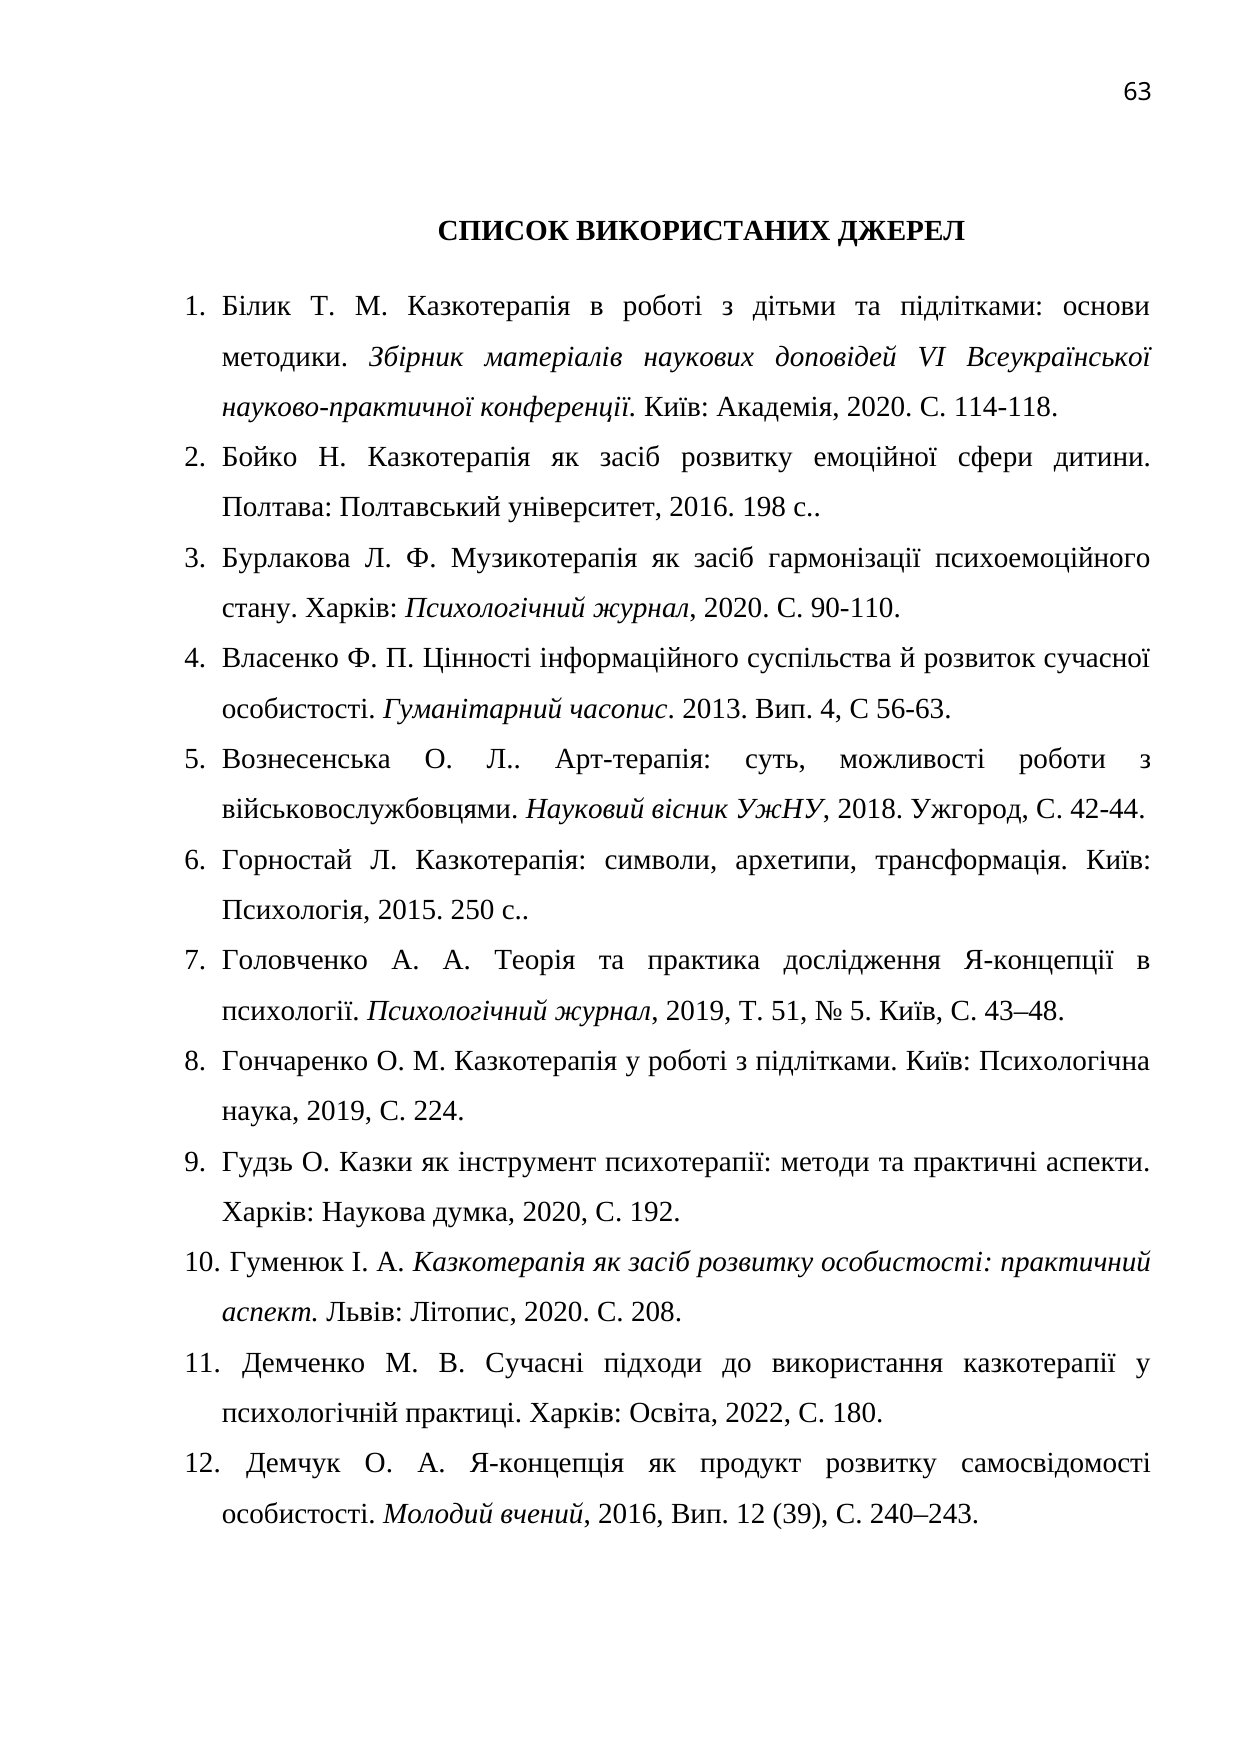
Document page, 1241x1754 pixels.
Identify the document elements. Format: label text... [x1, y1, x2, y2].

list Гудзь О. Казки як інструмент психотерапії: методи та практичні аспекти. Харків: Наукова думка, 2020, С. 192. [184, 1144, 1152, 1227]
list Бурлакова Л. Ф. Музикотерапія як засіб гармонізації психоемоційного стану. Харків: Психологічний журнал, 2020. С. 90-110. [184, 540, 1152, 624]
list Гончаренко О. М. Казкотерапія у роботі з підлітками. Київ: Психологічна наука, 2019, С. 224. [184, 1043, 1152, 1127]
list Горностай Л. Казкотерапія: символи, архетипи, трансформація. Київ: Психологія, 2015. 250 с.. [184, 842, 1152, 926]
list Бойко Н. Казкотерапія як засіб розвитку емоційної сфери дитини. Полтава: Полтавський університет, 2016. 198 с.. [184, 439, 1152, 523]
list Власенко Ф. П. Цінності інформаційного суспільства й розвиток сучасної особистості. Гуманітарний часопис. 2013. Вип. 4, С 56-63. [184, 641, 1152, 724]
text СПИСОК ВИКОРИСТАНИХ ДЖЕРЕЛ [177, 213, 1152, 247]
list Демчук О. А. Я-концепція як продукт розвитку самосвідомості особистості. Молодий вчений, 2016, Вип. 12 (39), С. 240–243. [184, 1446, 1152, 1529]
list Вознесенська О. Л.. Арт-терапія: суть, можливості роботи з військовослужбовцями. Науковий вісник УжНУ, 2018. Ужгород, С. 42-44. [184, 741, 1152, 825]
list Демченко М. В. Сучасні підходи до використання казкотерапії у психологічній практиці. Харків: Освіта, 2022, С. 180. [184, 1345, 1152, 1429]
list Білик Т. М. Казкотерапія в роботі з дітьми та підлітками: основи методики. Збірник матеріалів наукових доповідей VI Всеукраїнської науково-практичної конференції. Київ: Академія, 2020. С. 114-118. [184, 288, 1152, 422]
list Головченко А. А. Теорія та практика дослідження Я-концепції в психології. Психологічний журнал, 2019, Т. 51, № 5. Київ, С. 43–48. [184, 942, 1152, 1026]
list Гуменюк І. А. Казкотерапія як засіб розвитку особистості: практичний аспект. Львів: Літопис, 2020. С. 208. [184, 1244, 1152, 1328]
